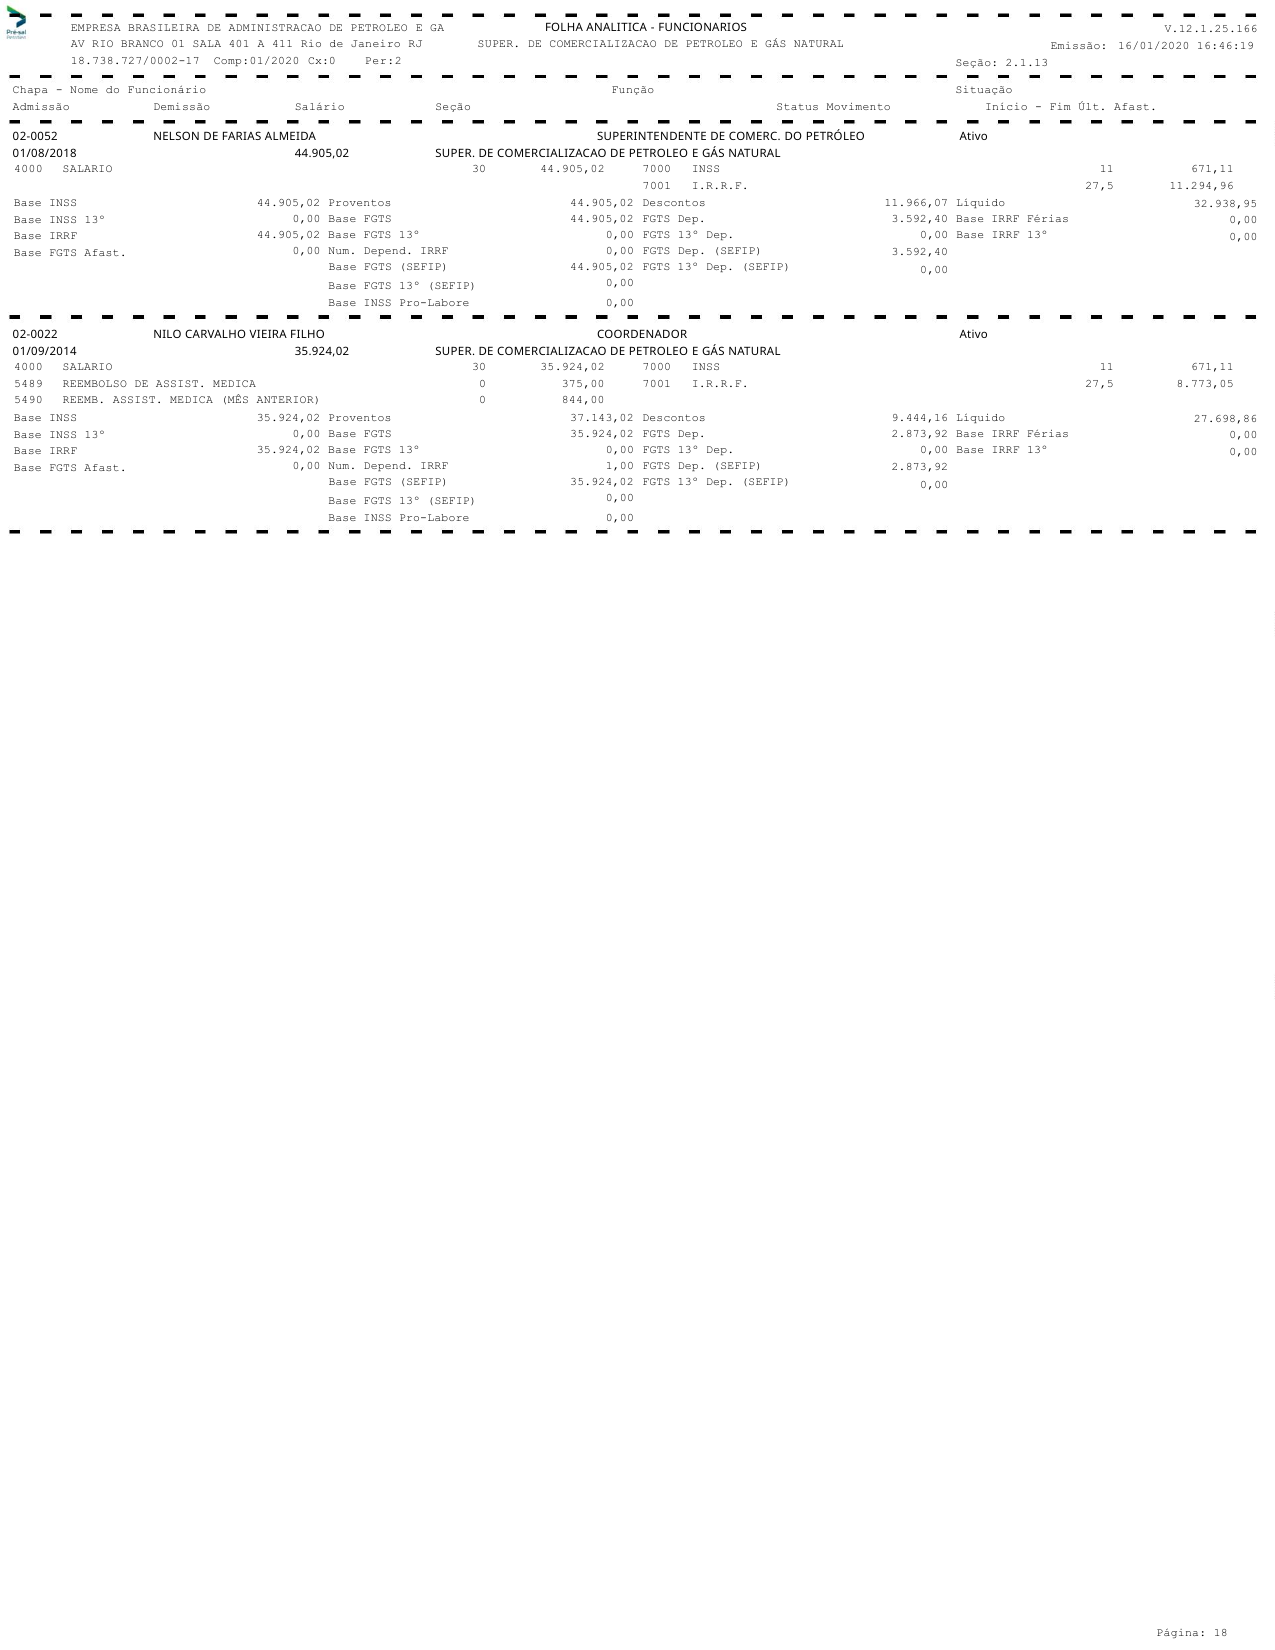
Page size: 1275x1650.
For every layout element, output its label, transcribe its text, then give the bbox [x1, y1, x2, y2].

text Admissão Demissão [12, 99, 236, 113]
text 2-0052 [19, 130, 80, 143]
text 35.924,02 FGTS 13º Dep. (SEFIP) [570, 474, 817, 488]
text 35.924,02 [294, 344, 384, 358]
text 001 [650, 178, 688, 192]
text 44.905,02 Proventos [257, 196, 474, 209]
text 0,00 FGTS 13º Dep. [606, 228, 817, 241]
text 489 [21, 376, 60, 390]
text Base IRRF [13, 444, 123, 457]
text AV RIO BRANCO 01 SALA 401 A 411 Rio de Janeiro RJ [71, 37, 469, 50]
text Per:2 [364, 53, 419, 67]
text 44.905,02 [540, 162, 622, 175]
text Base INSS [13, 196, 95, 209]
text 0,00 [606, 491, 817, 504]
text SALARIO [62, 162, 130, 175]
text 7000 [642, 162, 688, 175]
text Status Movimento [776, 99, 908, 113]
text 2-0022 [19, 328, 80, 341]
text 35.924,02 Proventos [257, 411, 474, 424]
text Base INSS Pro-Labore [328, 295, 500, 309]
text 32.938,95 [1193, 196, 1275, 210]
text 0,00 Num. Depend. IRRF [292, 244, 474, 257]
text 0,00 FGTS 13º Dep. [606, 443, 817, 456]
text 11.966,07 Líquido [884, 196, 1095, 209]
text 44.905,02 Descontos [570, 196, 817, 209]
text 0,00 [606, 276, 817, 289]
text 0,00 Base FGTS [292, 427, 474, 440]
text 1/09/2014 [19, 344, 101, 358]
text Base IRRF [13, 229, 123, 242]
text 11 [1099, 360, 1131, 373]
text 3.592,40 [891, 244, 1095, 258]
text 7000 [642, 360, 688, 373]
text 0,00 [920, 478, 966, 491]
text 0,00 [606, 296, 651, 309]
text 35.924,02 Base FGTS 13º [257, 443, 474, 456]
text COORDENADOR [597, 328, 693, 341]
text Situação [955, 82, 1066, 96]
text 4 [14, 162, 21, 175]
text 375,00 [562, 376, 622, 390]
text 0,00 [606, 511, 651, 524]
text 0 [12, 328, 19, 341]
text SUPER. DE COMERCIALIZACAO DE PETROLEO E GÁS NATURAL [435, 146, 895, 160]
text SUPERINTENDENTE DE COMERC. DO PETRÓLEO [597, 130, 895, 143]
text Página: 18 [1156, 1626, 1244, 1639]
text 0 [479, 376, 503, 390]
text 8.738.727/0002-17 Comp:01/2020 Cx:0 [78, 53, 361, 67]
text 0,00 Base IRRF 13º [920, 228, 1095, 241]
text REEMBOLSO DE ASSIST. MEDICA [62, 376, 346, 390]
text 9.444,16 Líquido [891, 411, 1095, 424]
text 11.294,96 [1169, 178, 1251, 192]
text 35.924,02 FGTS Dep. [570, 427, 817, 440]
text Base FGTS Afast. [13, 461, 145, 474]
text 44.905,02 [294, 146, 384, 160]
text SALARIO [62, 360, 346, 373]
text REEMB. ASSIST. MEDICA (MÊS ANTERIOR) [62, 393, 346, 407]
text 0,00 [1229, 213, 1275, 226]
text FOLHA ANALITICA - FUNCIONARIOS [545, 20, 785, 34]
text Salário [294, 99, 362, 113]
text 1,00 FGTS Dep. (SEFIP) [606, 458, 817, 472]
text Base FGTS 13º (SEFIP) [328, 279, 500, 292]
text V.12.1.25.166 [1164, 22, 1275, 35]
text 0,00 [1229, 428, 1275, 441]
text 37.143,02 Descontos [570, 411, 817, 424]
text 671,11 [1191, 360, 1251, 373]
text Início - Fim Últ. Afast. [985, 99, 1182, 113]
text 671,11 [1191, 162, 1251, 175]
text 0,00 [920, 263, 966, 276]
text Seção: 2.1.13 [955, 55, 1066, 69]
text 11 [1099, 162, 1131, 175]
text Função [611, 83, 672, 96]
text 2.873,92 [891, 459, 1095, 473]
text 8.773,05 [1176, 376, 1251, 390]
picture [0, 0, 1275, 1650]
text 0,00 FGTS Dep. (SEFIP) [606, 244, 817, 257]
text Base INSS [13, 411, 95, 424]
text SUPER. DE COMERCIALIZACAO DE PETROLEO E GÁS NATURAL [477, 37, 869, 50]
text 4 [14, 360, 21, 373]
text 0 [12, 130, 19, 143]
text 0,00 Base IRRF 13º [920, 443, 1095, 456]
text Base INSS 13º [13, 427, 123, 441]
text Base INSS 13º [13, 212, 123, 226]
text INSS [692, 162, 738, 175]
text 0,00 [1229, 444, 1275, 458]
text 000 [21, 360, 60, 373]
text INSS [692, 360, 738, 373]
text Ativo [959, 328, 1012, 341]
text 44.905,02 FGTS Dep. [570, 212, 817, 225]
text Base INSS Pro-Labore [328, 510, 500, 524]
text 7001 [642, 376, 688, 390]
text Base FGTS Afast. [13, 246, 145, 259]
text Base FGTS (SEFIP) [328, 474, 474, 488]
text 3.592,40 Base IRRF Férias [891, 212, 1095, 225]
text 1 [71, 53, 78, 67]
text NELSON DE FARIAS ALMEIDA [153, 130, 384, 143]
text 0,00 Num. Depend. IRRF [292, 458, 474, 472]
text 30 [472, 360, 503, 373]
text Ativo [959, 130, 1012, 143]
text Chapa - Nome do Funcionário [12, 83, 236, 96]
text 1/08/2018 [19, 146, 101, 160]
text I.R.R.F. [692, 178, 766, 192]
text Emissão: [1050, 38, 1118, 52]
text 5 [14, 393, 21, 407]
text 0,00 Base FGTS [292, 212, 474, 225]
text EMPRESA BRASILEIRA DE ADMINISTRACAO DE PETROLEO E GA [71, 20, 469, 34]
text Base FGTS 13º (SEFIP) [328, 494, 500, 507]
text 35.924,02 [540, 360, 622, 373]
text 27,5 [1085, 376, 1131, 390]
text 0 [12, 146, 19, 160]
text 30 [472, 162, 503, 175]
text 27,5 [1085, 178, 1131, 192]
text 000 [21, 162, 60, 175]
text NILO CARVALHO VIEIRA FILHO [153, 328, 384, 341]
text 0 [479, 393, 503, 407]
text Seção [435, 99, 488, 113]
text 490 [21, 393, 60, 407]
text 27.698,86 [1193, 411, 1275, 425]
text SUPER. DE COMERCIALIZACAO DE PETROLEO E GÁS NATURAL [435, 344, 827, 358]
text 44.905,02 FGTS 13º Dep. (SEFIP) [570, 259, 817, 273]
text 44.905,02 Base FGTS 13º [257, 228, 474, 241]
text 0 [12, 344, 19, 358]
text 16/01/2020 16:46:19 [1118, 38, 1275, 52]
text 2.873,92 Base IRRF Férias [891, 427, 1095, 440]
text I.R.R.F. [692, 376, 766, 390]
text 7 [642, 178, 650, 192]
text 5 [14, 376, 21, 390]
text 844,00 [562, 393, 622, 407]
text 0,00 [1229, 229, 1275, 243]
text Base FGTS (SEFIP) [328, 259, 474, 273]
